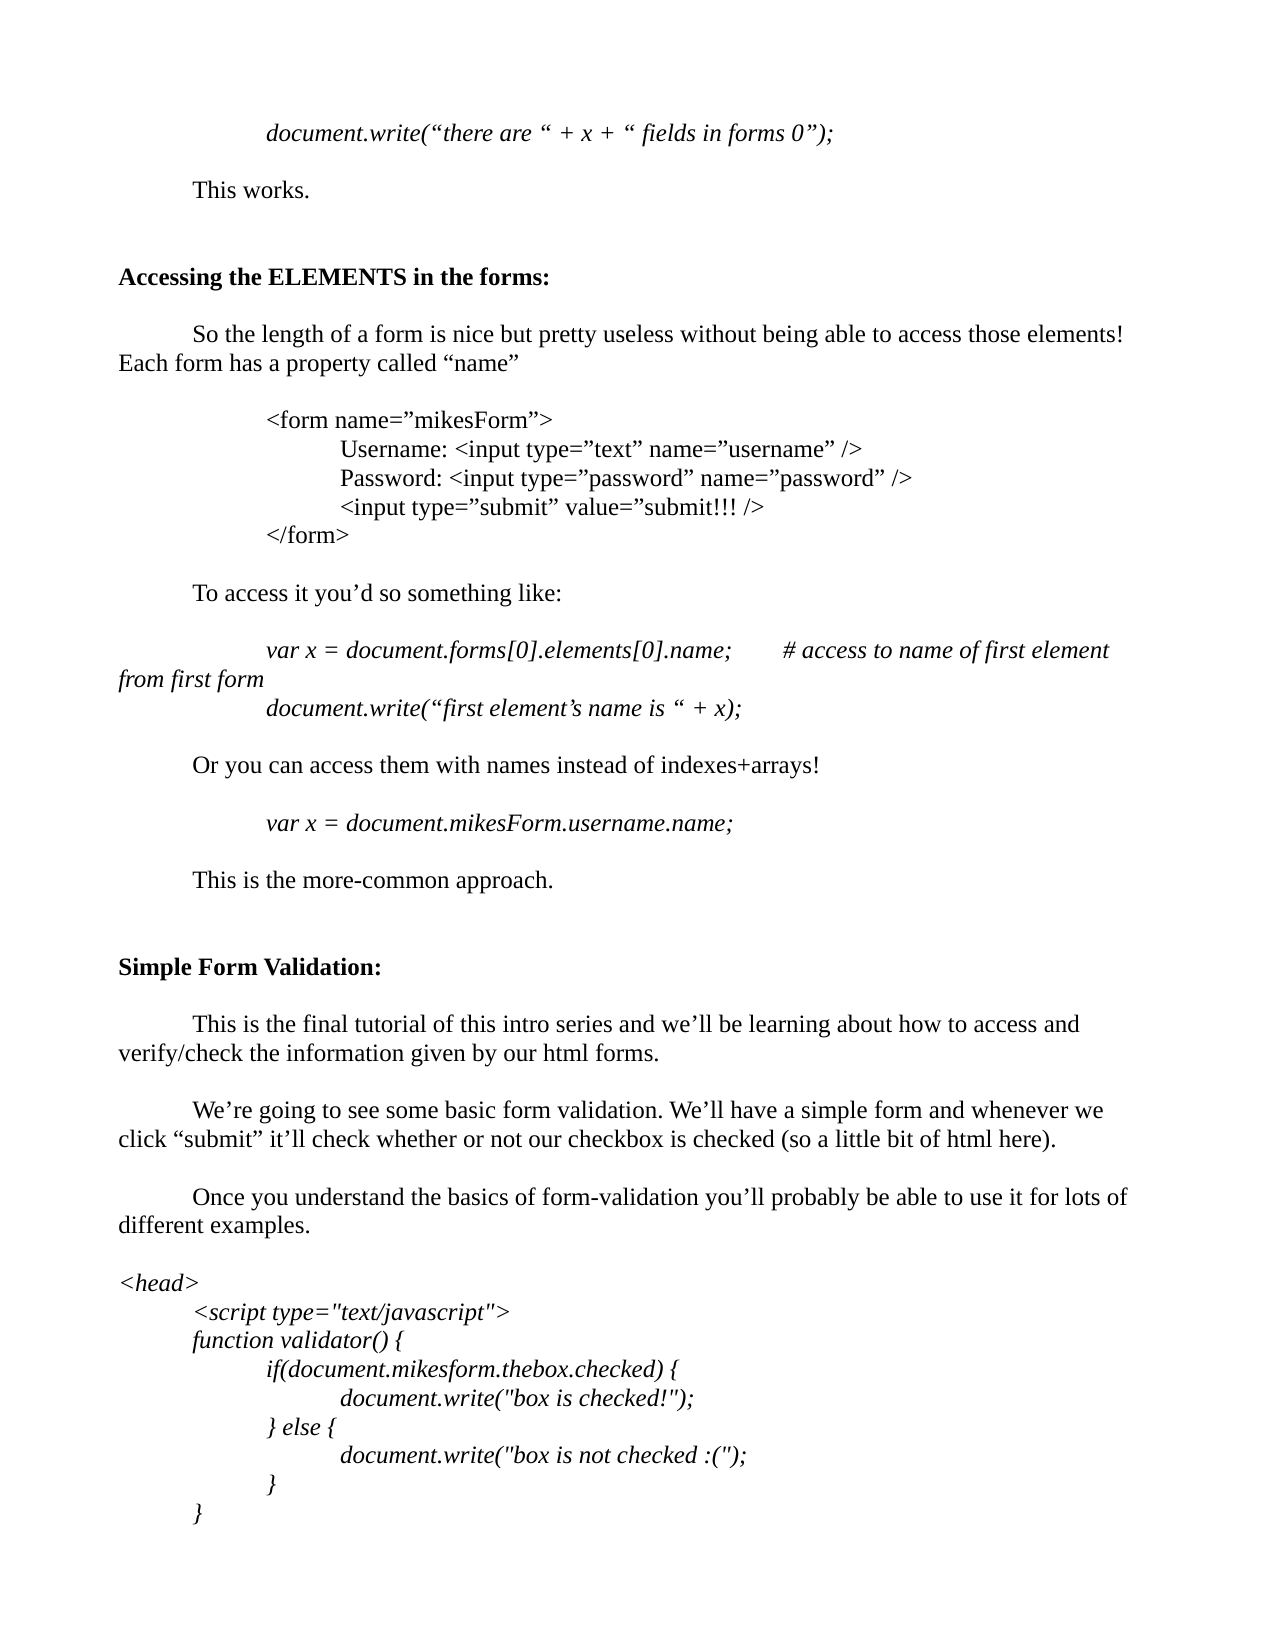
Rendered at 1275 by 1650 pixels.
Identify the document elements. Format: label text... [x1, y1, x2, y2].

text Once you understand the basics of form-validation you’ll probably be able to use it for lots of different examples. [118, 1182, 1157, 1239]
text if(document.mikesform.thebox.checked) { [118, 1354, 1157, 1383]
text } else { [118, 1412, 1157, 1441]
text } [118, 1498, 1157, 1527]
text } [118, 1469, 1157, 1498]
text var x = document.forms[0].elements[0].name; # access to name of first element from first form [118, 636, 1157, 693]
text This works. [118, 176, 1157, 204]
text <script type="text/javascript"> [118, 1297, 1157, 1326]
text document.write(“there are “ + x + “ fields in forms 0”); [118, 118, 1157, 147]
text To access it you’d so something like: [118, 578, 1157, 607]
text This is the more-common approach. [118, 866, 1157, 894]
text Username: <input type=”text” name=”username” /> [118, 434, 1157, 463]
text document.write(“first element’s name is “ + x); [118, 693, 1157, 722]
text We’re going to see some basic form validation. We’ll have a simple form and whenever we click “submit” it’ll check whether or not our checkbox is checked (so a little bit of html here). [118, 1096, 1157, 1153]
text This is the final tutorial of this intro series and we’ll be learning about how to access and verify/check the information given by our html forms. [118, 1009, 1157, 1067]
text Accessing the ELEMENTS in the forms: [118, 262, 1157, 291]
text So the length of a form is nice but pretty useless without being able to access those elements! Each form has a property called “name” [118, 319, 1157, 377]
text <head> [118, 1268, 1157, 1297]
text document.write("box is not checked :("); [118, 1441, 1157, 1469]
text document.write("box is checked!"); [118, 1383, 1157, 1412]
text Or you can access them with names instead of indexes+arrays! [118, 751, 1157, 779]
text Password: <input type=”password” name=”password” /> [118, 463, 1157, 492]
text <form name=”mikesForm”> [118, 406, 1157, 434]
text Simple Form Validation: [118, 952, 1157, 981]
text var x = document.mikesForm.username.name; [118, 808, 1157, 837]
text <input type=”submit” value=”submit!!! /> [118, 492, 1157, 521]
text function validator() { [118, 1326, 1157, 1354]
text </form> [118, 521, 1157, 549]
